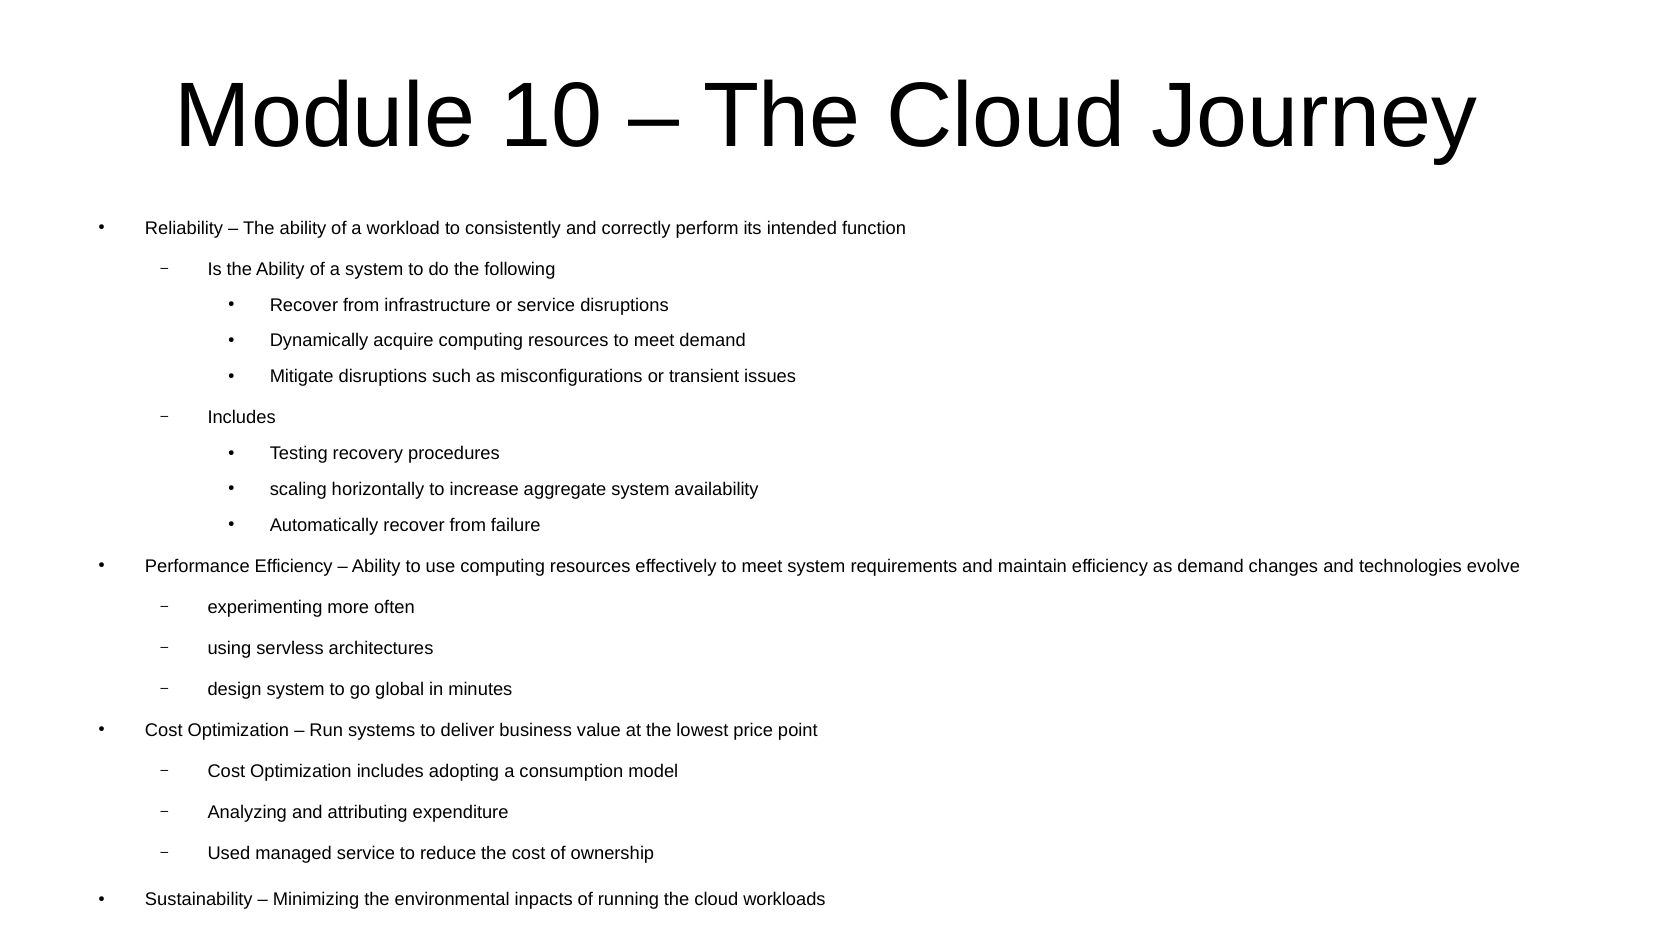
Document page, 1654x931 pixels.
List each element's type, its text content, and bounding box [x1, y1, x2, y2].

title Module 10 – The Cloud Journey [82, 37, 1571, 193]
list Reliability – The ability of a workload to consistently and correctly perform its intended function Is the Ability of a system to do the following Recover from infrastructure or service disruptions Dynamically acquire computing resources to meet demand Mitigate disruptions such as misconfigurations or transient issues Includes Testing recovery procedures scaling horizontally to increase aggregate system availability Automatically recover from failure Performance Efficiency – Ability to use computing resources effectively to meet system requirements and maintain efficiency as demand changes and technologies evolve experimenting more often using servless architectures design system to go global in minutes Cost Optimization – Run systems to deliver business value at the lowest price point Cost Optimization includes adopting a consumption model Analyzing and attributing expenditure Used managed service to reduce the cost of ownership Sustainability – Minimizing the environmental inpacts of running the cloud workloads [82, 217, 1621, 916]
